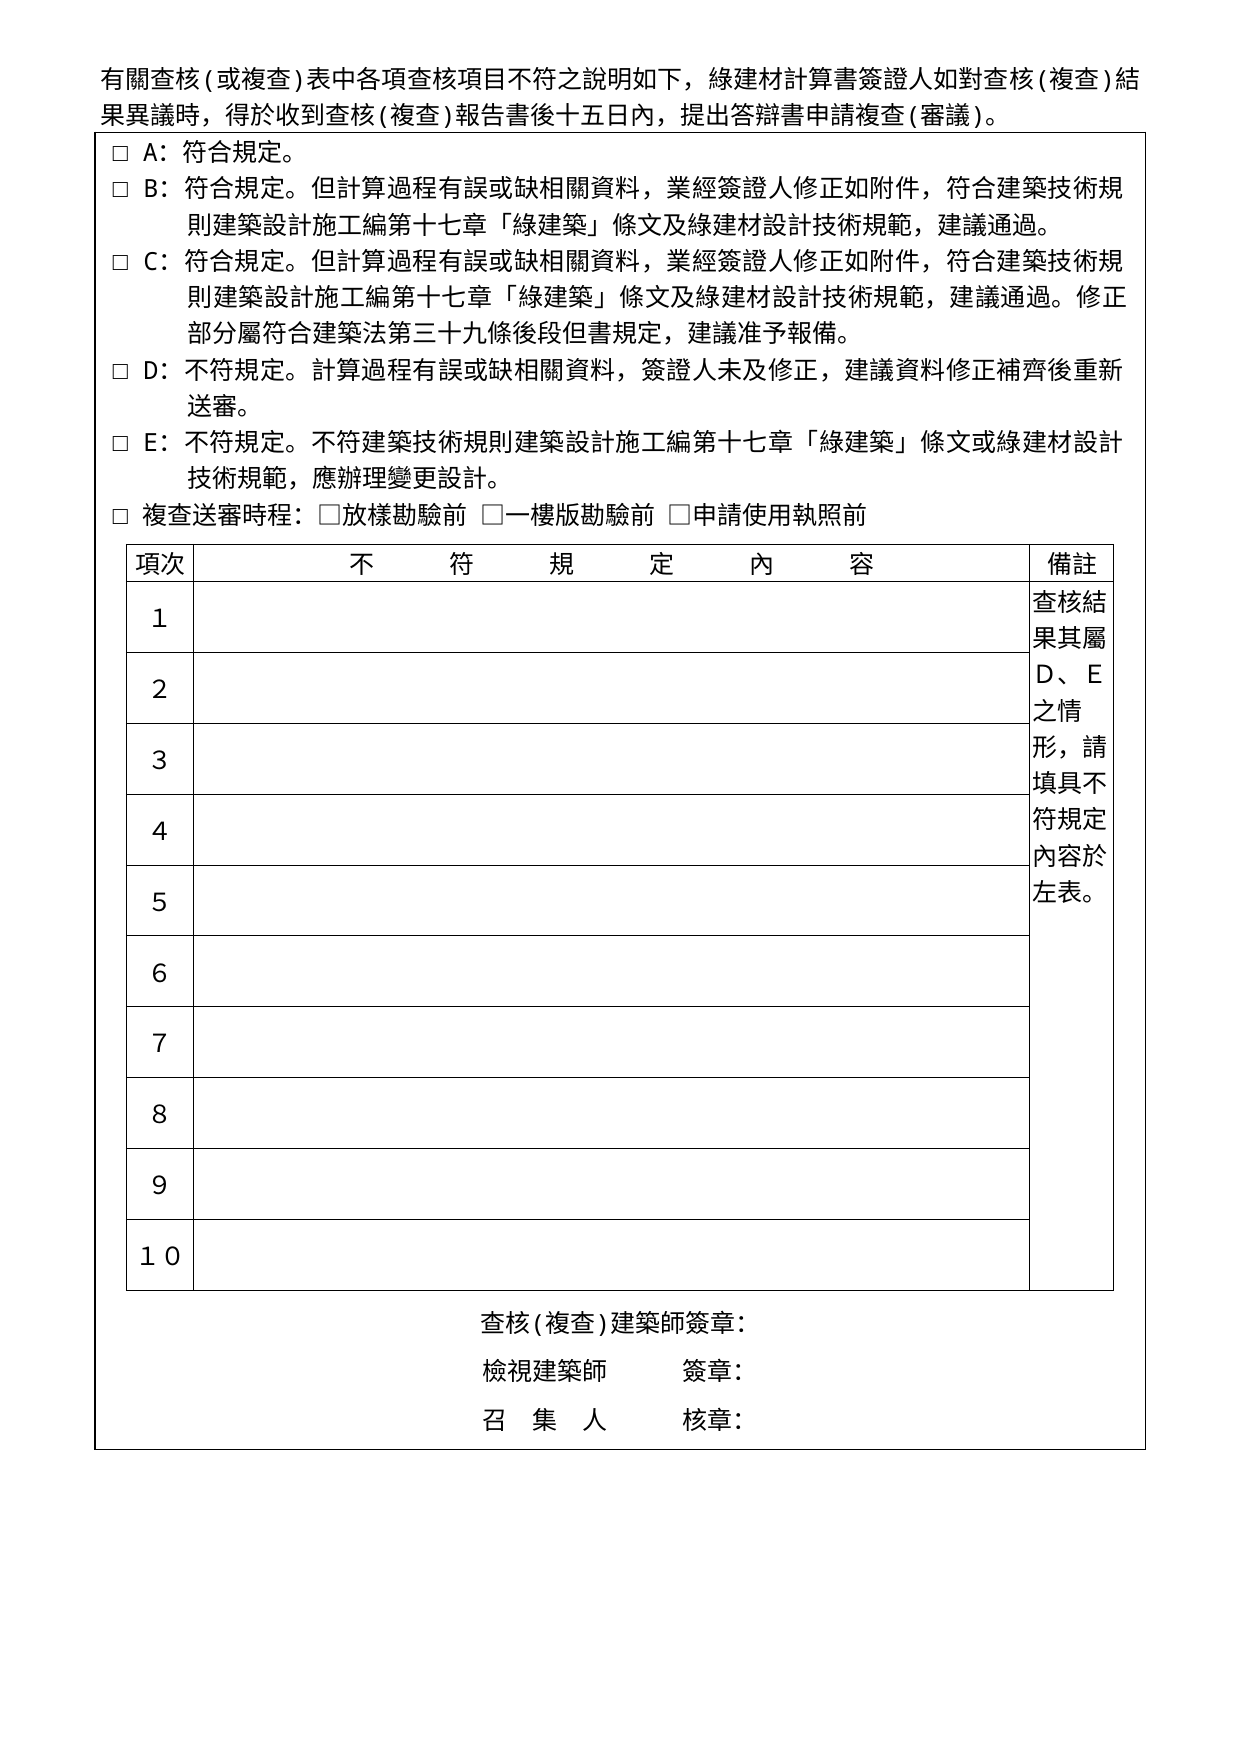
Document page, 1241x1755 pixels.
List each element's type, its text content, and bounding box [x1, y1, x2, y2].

table_cell [194, 724, 1029, 794]
table_header 備註 [1030, 545, 1113, 581]
table_header 不 符 規 定 內 容 [194, 545, 1029, 581]
table_cell １ [127, 582, 193, 652]
table_cell ９ [127, 1149, 193, 1219]
table_cell ７ [127, 1007, 193, 1077]
table_cell ６ [127, 936, 193, 1006]
table_cell [194, 795, 1029, 864]
table_header □ A：符合規定。 □ B：符合規定。但計算過程有誤或缺相關資料，業經簽證人修正如附件，符合建築技術規則建築設計施工編第十七章「綠建築」條文及綠建材設計技術規範，建議通過。 □ C：符合規定。但計算過程有誤或缺相關資料，業經簽證人修正如附件，符合建築技術規則建築設計施工編第十七章「綠建築」條文及綠建材設計技術規範，建議通過。修正部分屬符合建築法第三十九條後段但書規定，建議准予報備。 □ D：不符規定。計算過程有誤或缺相關資料，簽證人未及修正，建議資料修正補齊後重新送審。 □ E：不符規定。不符建築技術規則建築設計施工編第十七章「綠建築」條文或綠建材設計技術規範，應辦理變更設計。 □ 複查送審時程：□放樣勘驗前 □一樓版勘驗前 □申請使用執照前 查核(複查)建築師簽章： 檢視建築師 簽章： 召 集 人 核章： [96, 133, 1145, 1449]
table_cell ４ [127, 795, 193, 864]
table_cell [194, 582, 1029, 652]
table_header 項次 [127, 545, 193, 581]
table_cell [194, 936, 1029, 1006]
table_cell ３ [127, 724, 193, 794]
table_cell ２ [127, 653, 193, 723]
table_cell [194, 1220, 1029, 1289]
text 有關查核(或複查)表中各項查核項目不符之說明如下，綠建材計算書簽證人如對查核(複查)結果異議時，得於收到查核(複查)報告書後十五日內，提出答辯書申請複查(審議)。 [100, 59, 1140, 132]
table_cell [194, 653, 1029, 723]
table_cell [194, 1149, 1029, 1219]
table_cell １０ [127, 1220, 193, 1289]
table_cell 查核結果其屬Ｄ、Ｅ之情形，請填具不符規定內容於左表。 [1030, 582, 1113, 1289]
table_cell [194, 1078, 1029, 1148]
table_cell [194, 866, 1029, 935]
table_cell ８ [127, 1078, 193, 1148]
table_cell ５ [127, 866, 193, 935]
table_cell [194, 1007, 1029, 1077]
